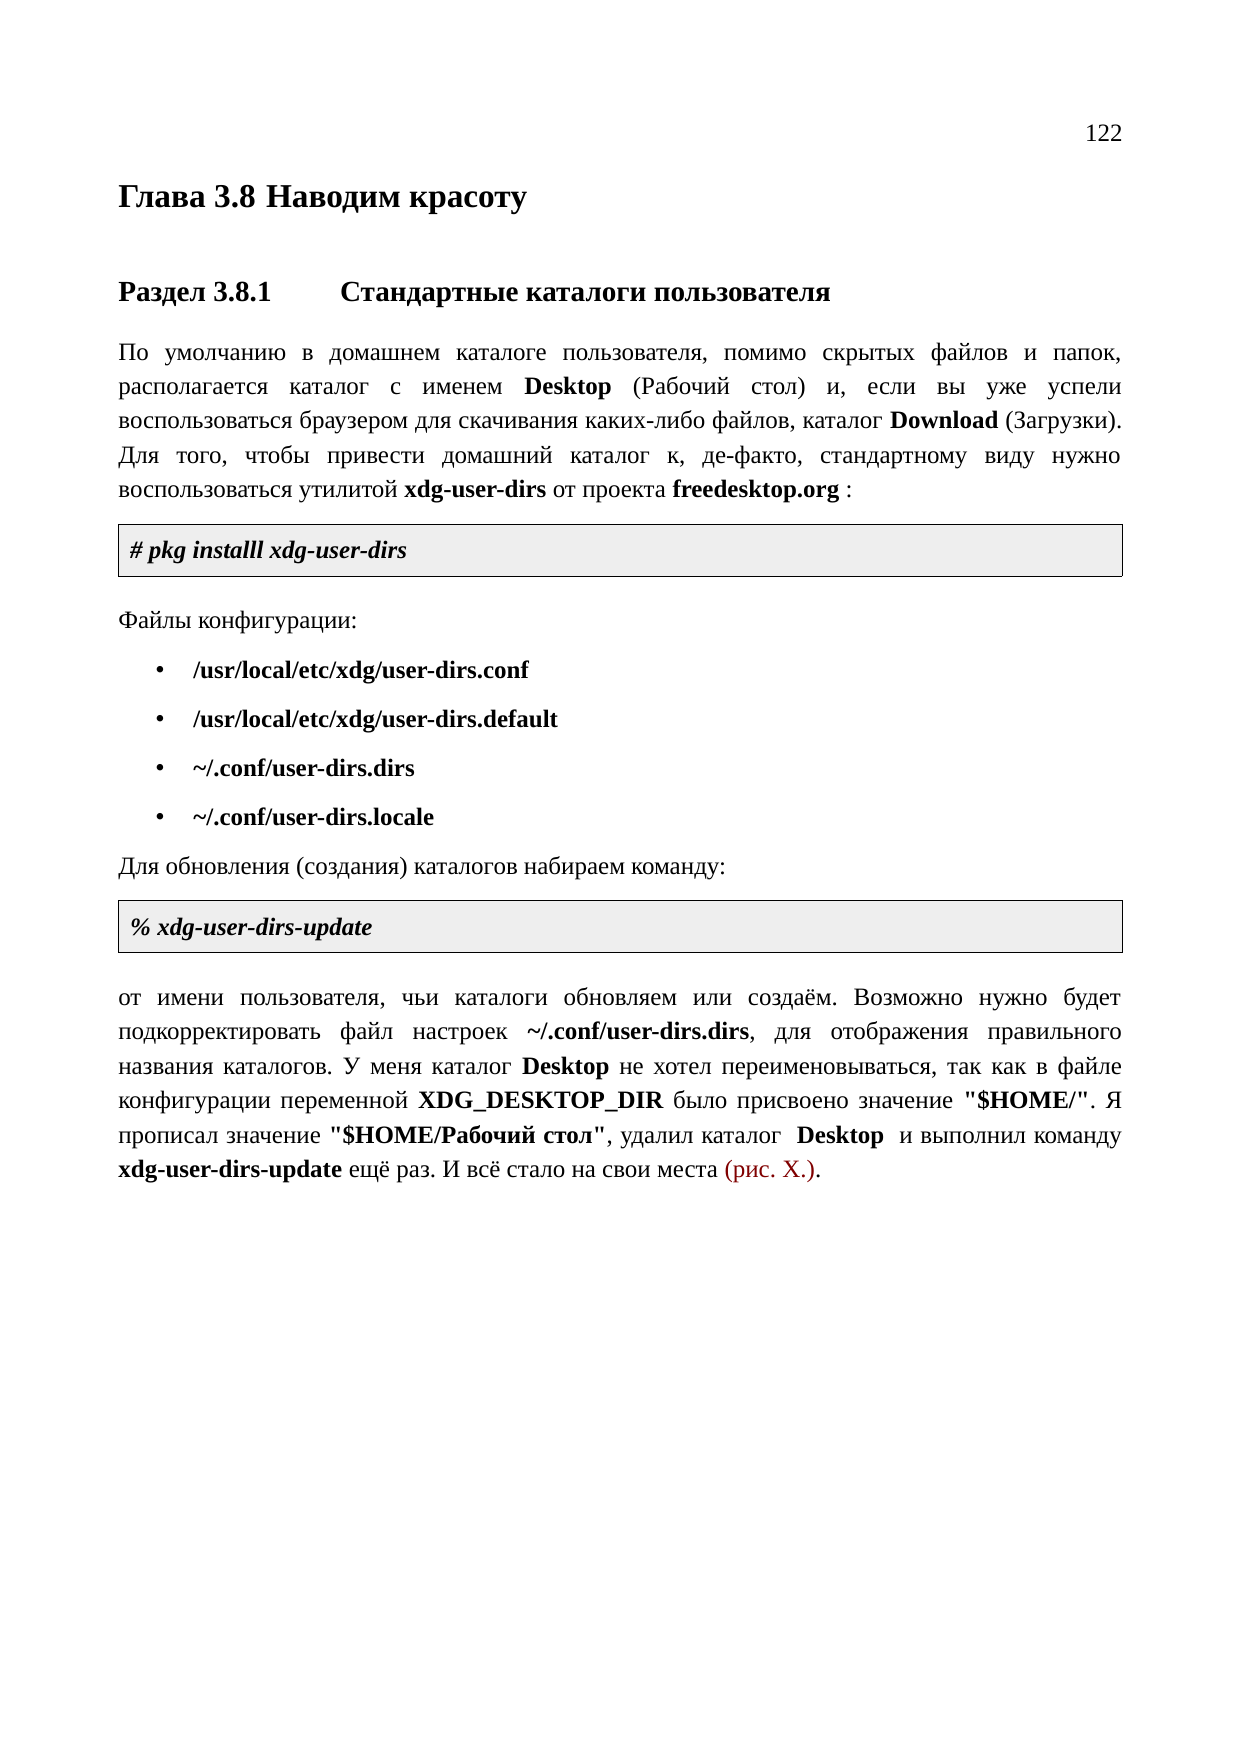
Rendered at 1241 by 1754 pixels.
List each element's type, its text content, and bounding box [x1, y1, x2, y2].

subtitle Наводим красоту [118, 176, 1122, 215]
text % xdg-user-dirs-update [119, 901, 1122, 952]
list ~/.conf/user-dirs.locale [156, 802, 1122, 831]
text По умолчанию в домашнем каталоге пользователя, помимо скрытых файлов и папок, располагается каталог с именем Desktop (Рабочий стол) и, если вы уже успели воспользоваться браузером для скачивания каких-либо файлов, каталог Download (Загрузки). Для того, чтобы привести домашний каталог к, де-факто, стандартному виду нужно воспользоваться утилитой xdg-user-dirs от проекта freedesktop.org : [118, 337, 1122, 503]
subtitle Стандартные каталоги пользователя [118, 274, 1122, 307]
list ~/.conf/user-dirs.dirs [156, 753, 1122, 782]
list /usr/local/etc/xdg/user-dirs.conf [156, 655, 1122, 683]
text Файлы конфигурации: [118, 606, 1122, 634]
text Для обновления (создания) каталогов набираем команду: [118, 851, 1122, 880]
text от имени пользователя, чьи каталоги обновляем или создаём. Возможно нужно будет подкорректировать файл настроек ~/.conf/user-dirs.dirs, для отображения правильного названия каталогов. У меня каталог Desktop не хотел переименовываться, так как в файле конфигурации переменной XDG_DESKTOP_DIR было присвоено значение "$HOME/". Я прописал значение "$HOME/Рабочий стол", удалил каталог Desktop и выполнил команду xdg-user-dirs-update ещё раз. И всё стало на свои места (рис. Х.). [118, 982, 1122, 1183]
text # pkg installl xdg-user-dirs [119, 525, 1122, 576]
list /usr/local/etc/xdg/user-dirs.default [156, 704, 1122, 732]
